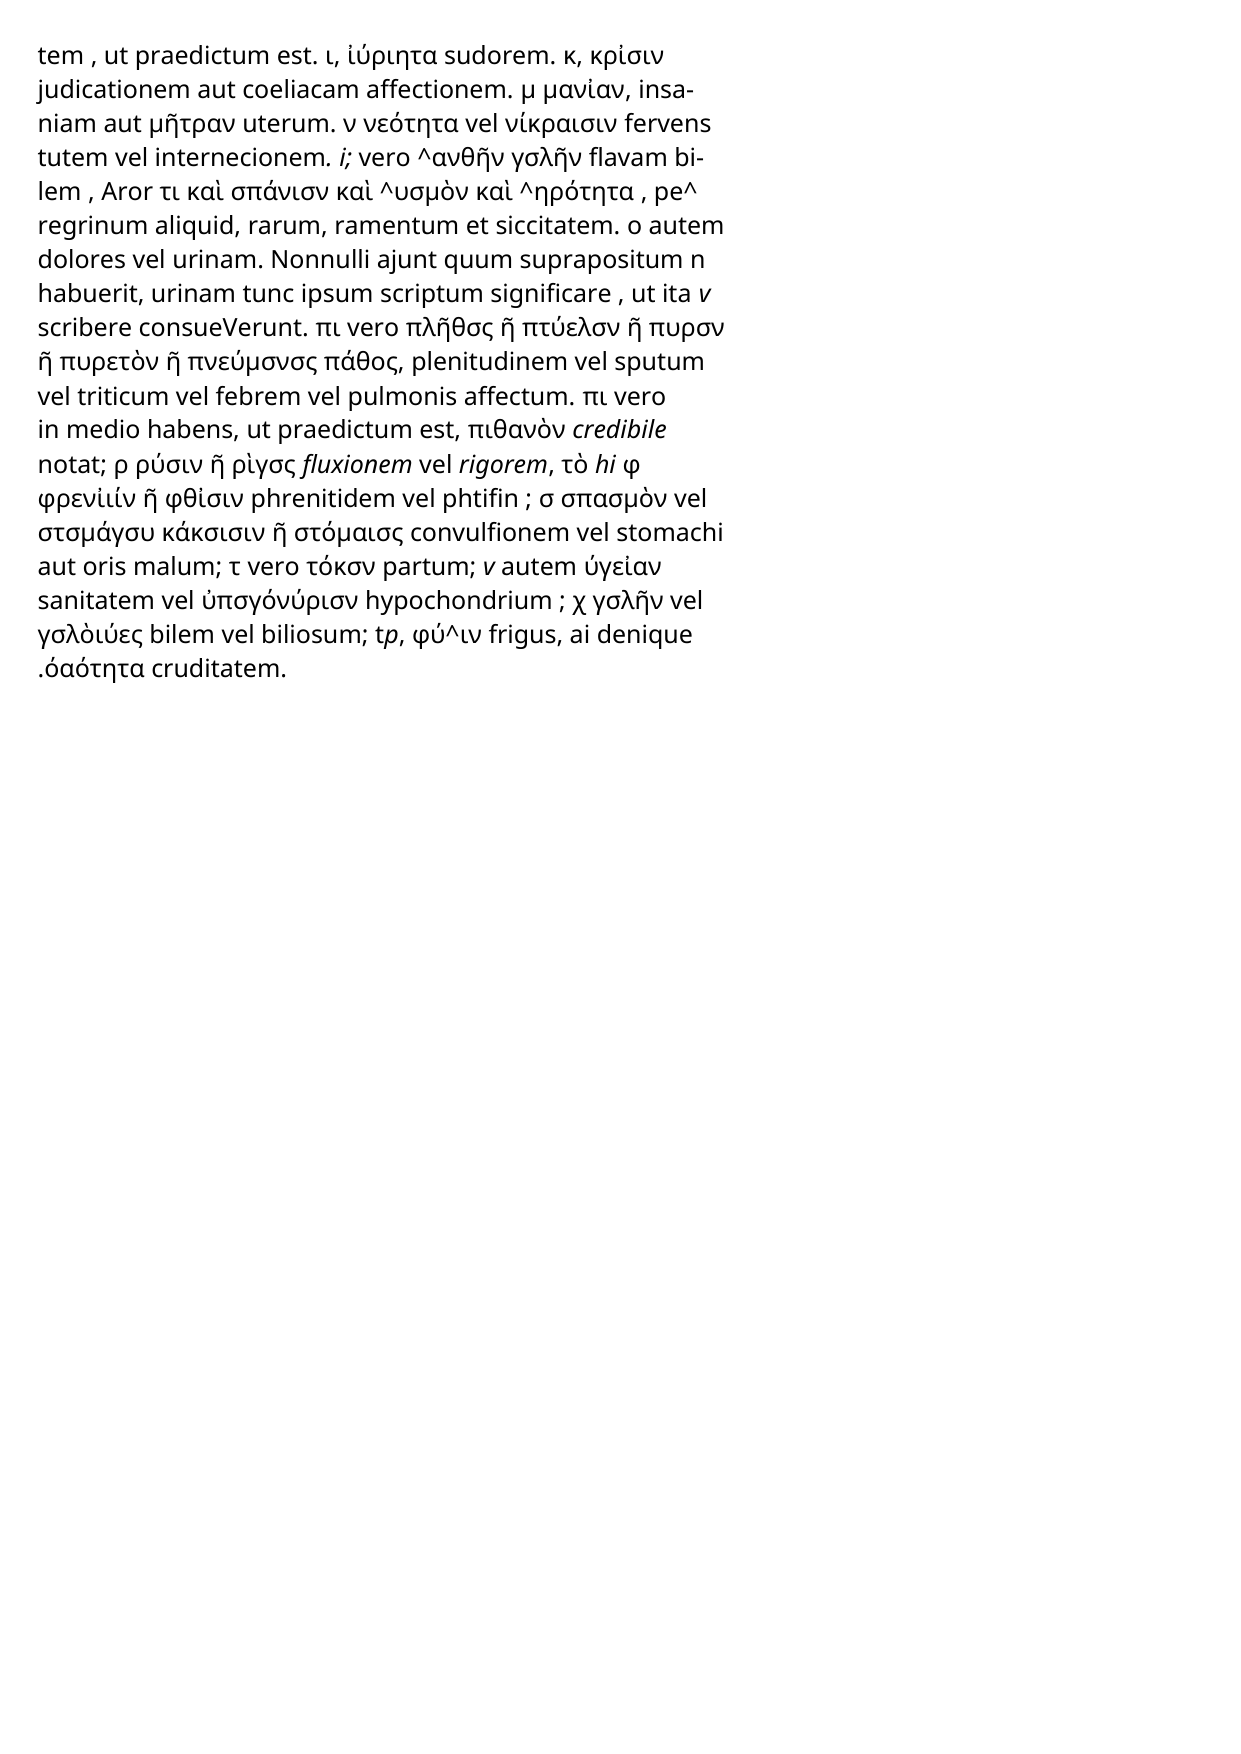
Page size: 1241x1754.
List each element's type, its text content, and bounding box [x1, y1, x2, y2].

text tem , ut praedictum est. ι, ἰύριητα sudorem. κ, κρἰσιν judicationem aut coeliacam affectionem. μ μανἰαν, insa- niam aut μῆτραν uterum. ν νεότητα vel νίκραισιν fervens tutem vel internecionem. i; vero ^ανθῆν γσλῆν flavam bi- lem , Aror τι καὶ σπάνισν καὶ ^υσμὸν καὶ ^ηρότητα , pe^ regrinum aliquid, rarum, ramentum et siccitatem. o autem dolores vel urinam. Nonnulli ajunt quum suprapositum n habuerit, urinam tunc ipsum scriptum significare , ut ita v scribere consueVerunt. πι vero πλῆθσς ῆ πτύελσν ῆ πυρσν ῆ πυρετὸν ῆ πνεύμσνσς πάθος, plenitudinem vel sputum vel triticum vel febrem vel pulmonis affectum. πι vero in medio habens, ut praedictum est, πιθανὸν credibile notat; ρ ρύσιν ῆ ρὶγσς fluxionem vel rigorem, τὸ hi φ φρενἰιίν ῆ φθἰσιν phrenitidem vel phtifin ; σ σπασμὸν vel στσμάγσυ κάκσισιν ῆ στόμαισς convulfionem vel stomachi aut oris malum; τ vero τόκσν partum; v autem ύγεἰαν sanitatem vel ὐπσγόνύρισν hypochondrium ; χ γσλῆν vel γσλὸιύες bilem vel biliosum; tp, φύ^ιν frigus, ai denique .όαότητα cruditatem. [37, 37, 1203, 685]
